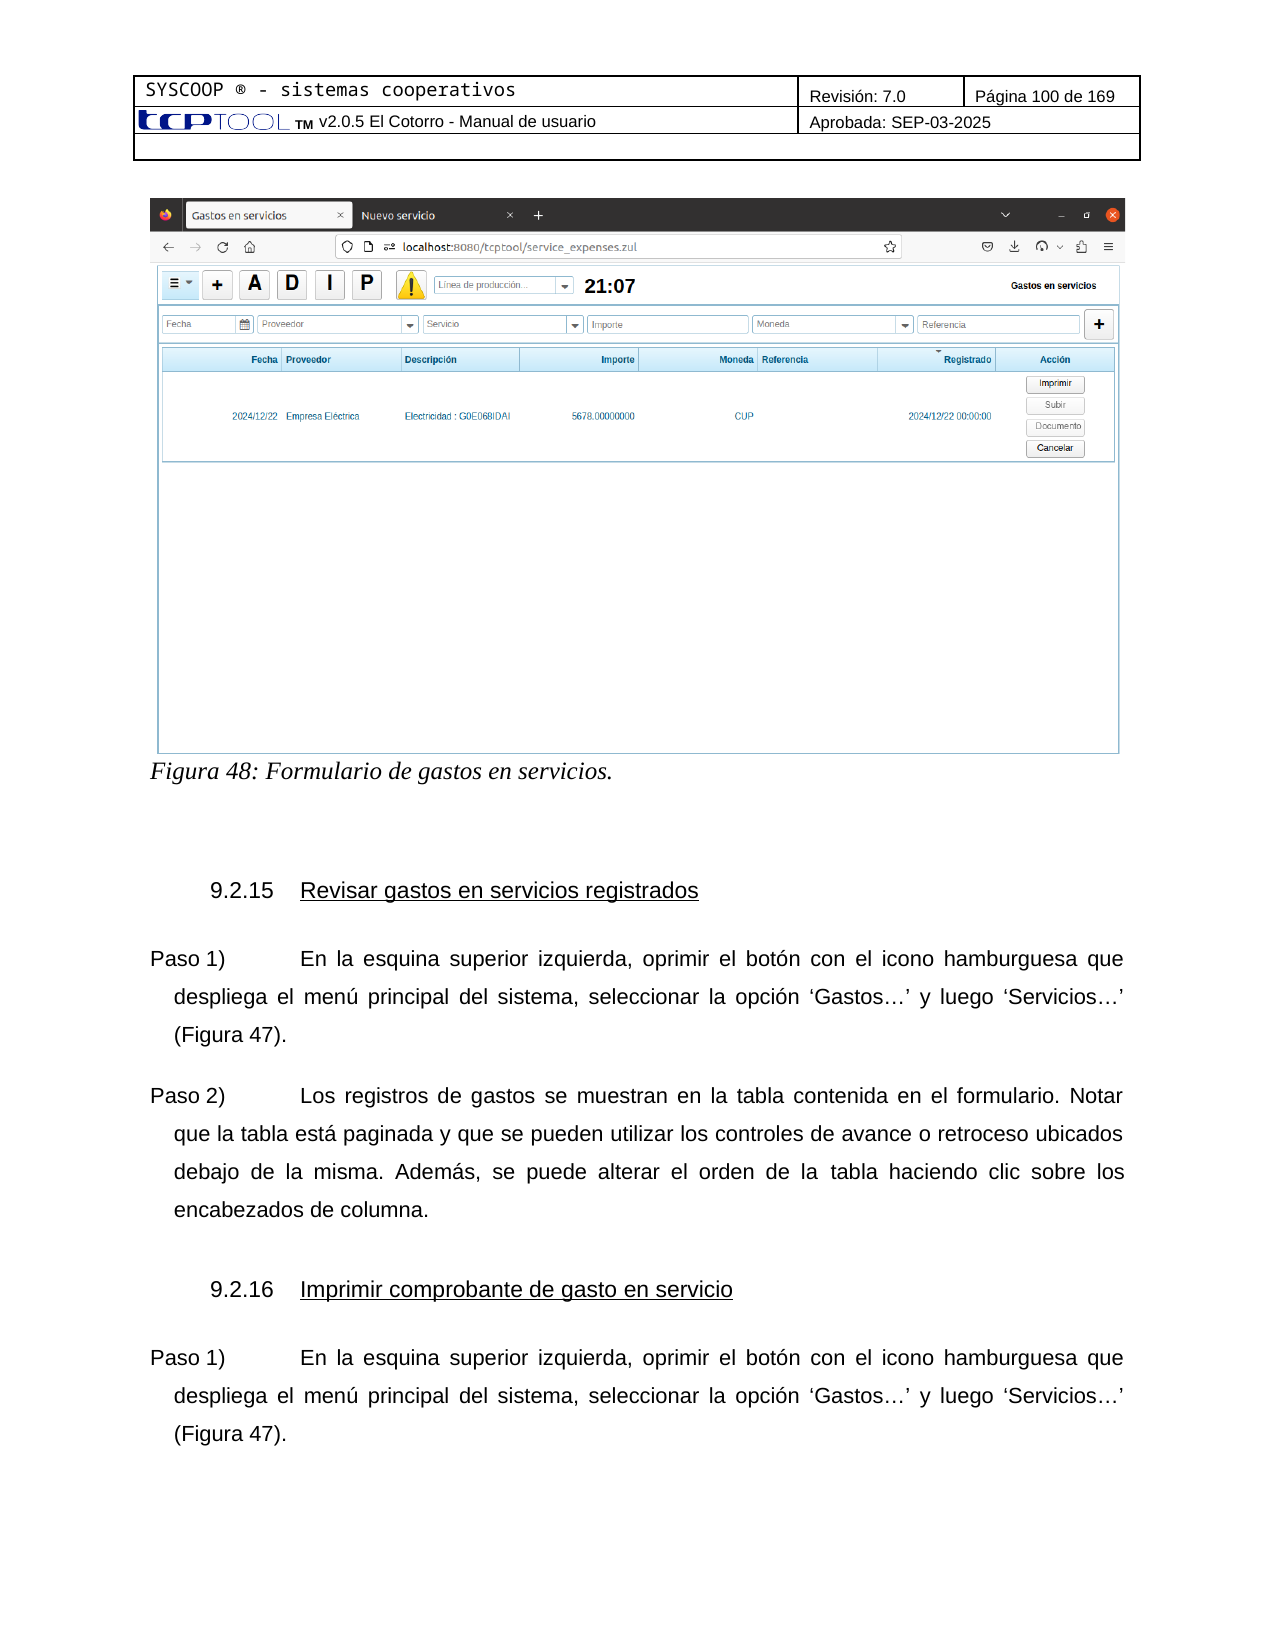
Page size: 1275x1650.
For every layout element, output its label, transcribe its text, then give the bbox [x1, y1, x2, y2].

picture [150, 198, 1125, 757]
text Figura 48: Formulario de gastos en servicios. [150, 757, 1125, 785]
list En la esquina superior izquierda, oprimir el botón con el icono hamburguesa que despliega el menú principal del sistema, seleccionar la opción ‘Gastos…’ y luego ‘Servicios…’ (Figura 47). [150, 1345, 1125, 1446]
subtitle Revisar gastos en servicios registrados [210, 877, 1125, 904]
list Los registros de gastos se muestran en la tabla contenida en el formulario. Notar que la tabla está paginada y que se pueden utilizar los controles de avance o retroceso ubicados debajo de la misma. Además, se puede alterar el orden de la tabla haciendo clic sobre los encabezados de columna. [150, 1083, 1125, 1222]
list En la esquina superior izquierda, oprimir el botón con el icono hamburguesa que despliega el menú principal del sistema, seleccionar la opción ‘Gastos…’ y luego ‘Servicios…’ (Figura 47). [150, 946, 1125, 1047]
subtitle Imprimir comprobante de gasto en servicio [210, 1276, 1125, 1303]
picture [138, 110, 290, 130]
